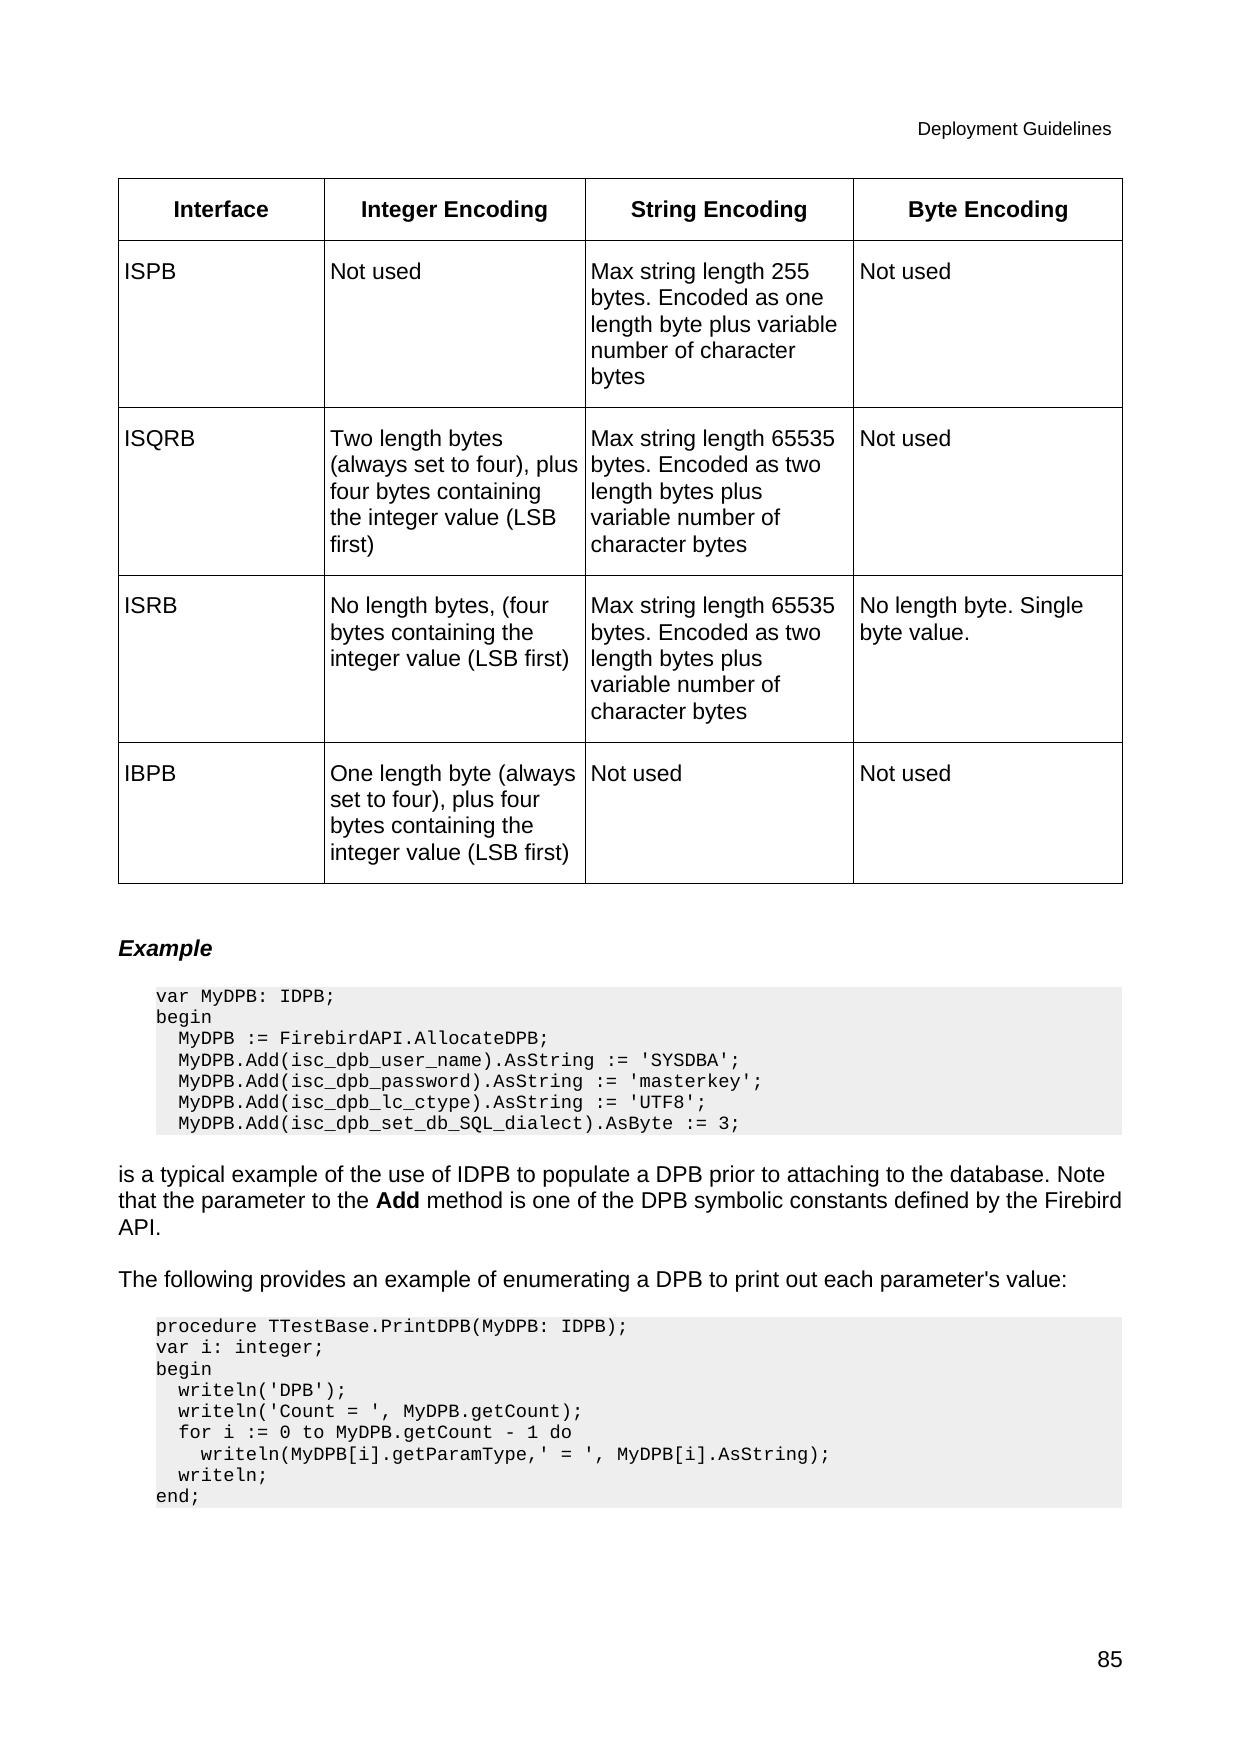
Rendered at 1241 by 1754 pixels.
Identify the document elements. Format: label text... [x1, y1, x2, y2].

text The following provides an example of enumerating a DPB to print out each parameter's value: [118, 1266, 1122, 1292]
table_cell Max string length 255 bytes. Encoded as one length byte plus variable number of character bytes [586, 241, 853, 407]
text writeln('Count = ', MyDPB.getCount); [156, 1402, 1122, 1423]
table_cell Max string length 65535 bytes. Encoded as two length bytes plus variable number of character bytes [586, 576, 853, 742]
table_cell ISQRB [119, 408, 324, 574]
table_cell Not used [854, 408, 1122, 574]
text Example [118, 935, 1122, 961]
text is a typical example of the use of IDPB to populate a DPB prior to attaching to the database. Note that the parameter to the Add method is one of the DPB symbolic constants defined by the Firebird API. [118, 1161, 1122, 1240]
table_cell No length byte. Single byte value. [854, 576, 1122, 742]
text var MyDPB: IDPB; [156, 987, 1122, 1008]
table_cell Not used [854, 241, 1122, 407]
table_cell Not used [325, 241, 585, 407]
table_header Byte Encoding [854, 179, 1122, 240]
text var i: integer; [156, 1338, 1122, 1359]
text writeln('DPB'); [156, 1381, 1122, 1402]
table_header Interface [119, 179, 324, 240]
table_cell IBPB [119, 743, 324, 883]
text procedure TTestBase.PrintDPB(MyDPB: IDPB); [156, 1317, 1122, 1338]
table_cell Not used [586, 743, 853, 883]
text MyDPB.Add(isc_dpb_user_name).AsString := 'SYSDBA'; [156, 1050, 1122, 1072]
table_cell Not used [854, 743, 1122, 883]
table_cell Max string length 65535 bytes. Encoded as two length bytes plus variable number of character bytes [586, 408, 853, 574]
table_cell One length byte (always set to four), plus four bytes containing the integer value (LSB first) [325, 743, 585, 883]
text for i := 0 to MyDPB.getCount - 1 do [156, 1423, 1122, 1444]
text MyDPB := FirebirdAPI.AllocateDPB; [156, 1029, 1122, 1050]
text MyDPB.Add(isc_dpb_set_db_SQL_dialect).AsByte := 3; [156, 1114, 1122, 1135]
table_header String Encoding [586, 179, 853, 240]
text writeln(MyDPB[i].getParamType,' = ', MyDPB[i].AsString); [156, 1444, 1122, 1466]
table_cell ISRB [119, 576, 324, 742]
text begin [156, 1359, 1122, 1381]
table_cell Two length bytes (always set to four), plus four bytes containing the integer value (LSB first) [325, 408, 585, 574]
text begin [156, 1008, 1122, 1029]
table_cell No length bytes, (four bytes containing the integer value (LSB first) [325, 576, 585, 742]
table_cell ISPB [119, 241, 324, 407]
table_header Integer Encoding [325, 179, 585, 240]
text writeln; [156, 1466, 1122, 1487]
text MyDPB.Add(isc_dpb_lc_ctype).AsString := 'UTF8'; [156, 1093, 1122, 1114]
text MyDPB.Add(isc_dpb_password).AsString := 'masterkey'; [156, 1072, 1122, 1093]
text end; [156, 1487, 1122, 1508]
